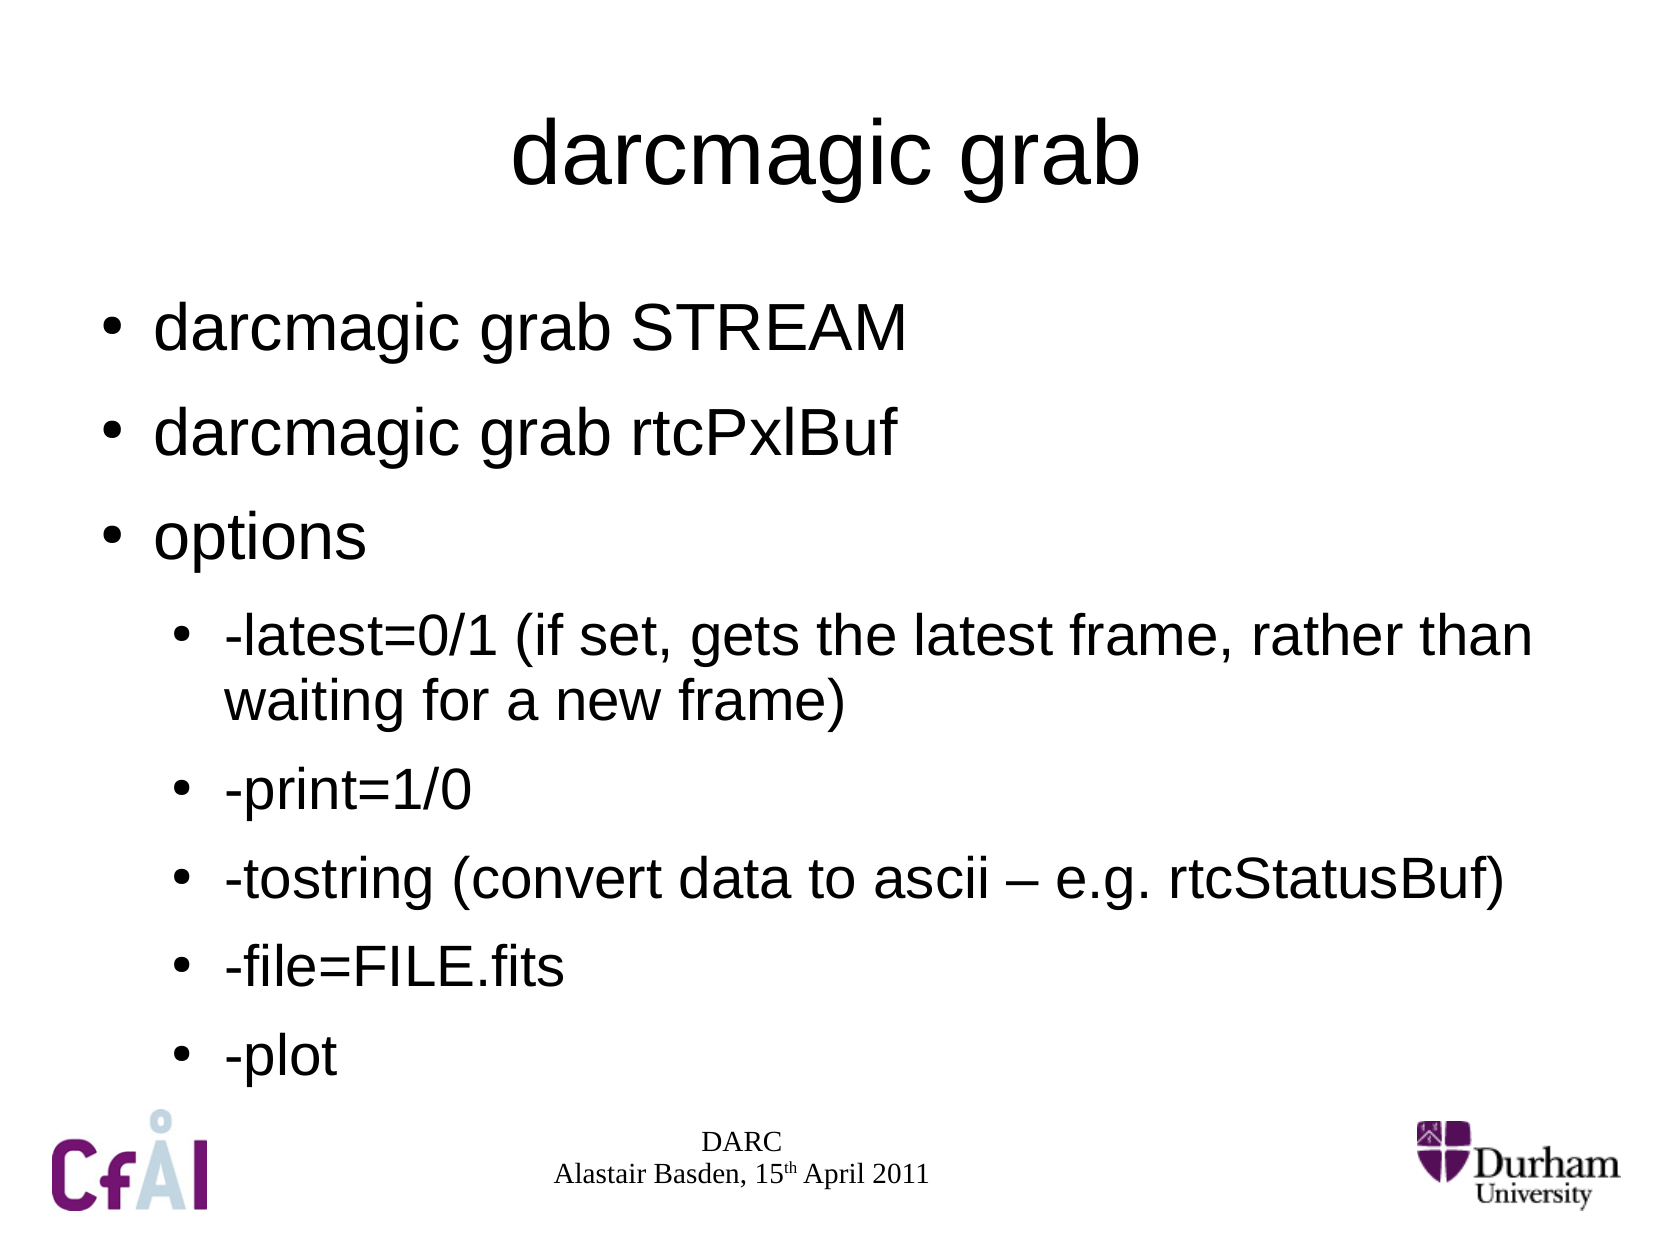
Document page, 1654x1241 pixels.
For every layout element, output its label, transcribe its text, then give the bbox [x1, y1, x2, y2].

picture [1417, 1121, 1621, 1211]
title darcmagic grab [82, 56, 1571, 250]
list darcmagic grab STREAM darcmagic grab rtcPxlBuf options -latest=0/1 (if set, gets the latest frame, rather than waiting for a new frame) -print=1/0 -tostring (convert data to ascii – e.g. rtcStatusBuf) -file=FILE.fits -plot [82, 290, 1571, 1109]
picture [52, 1109, 207, 1211]
